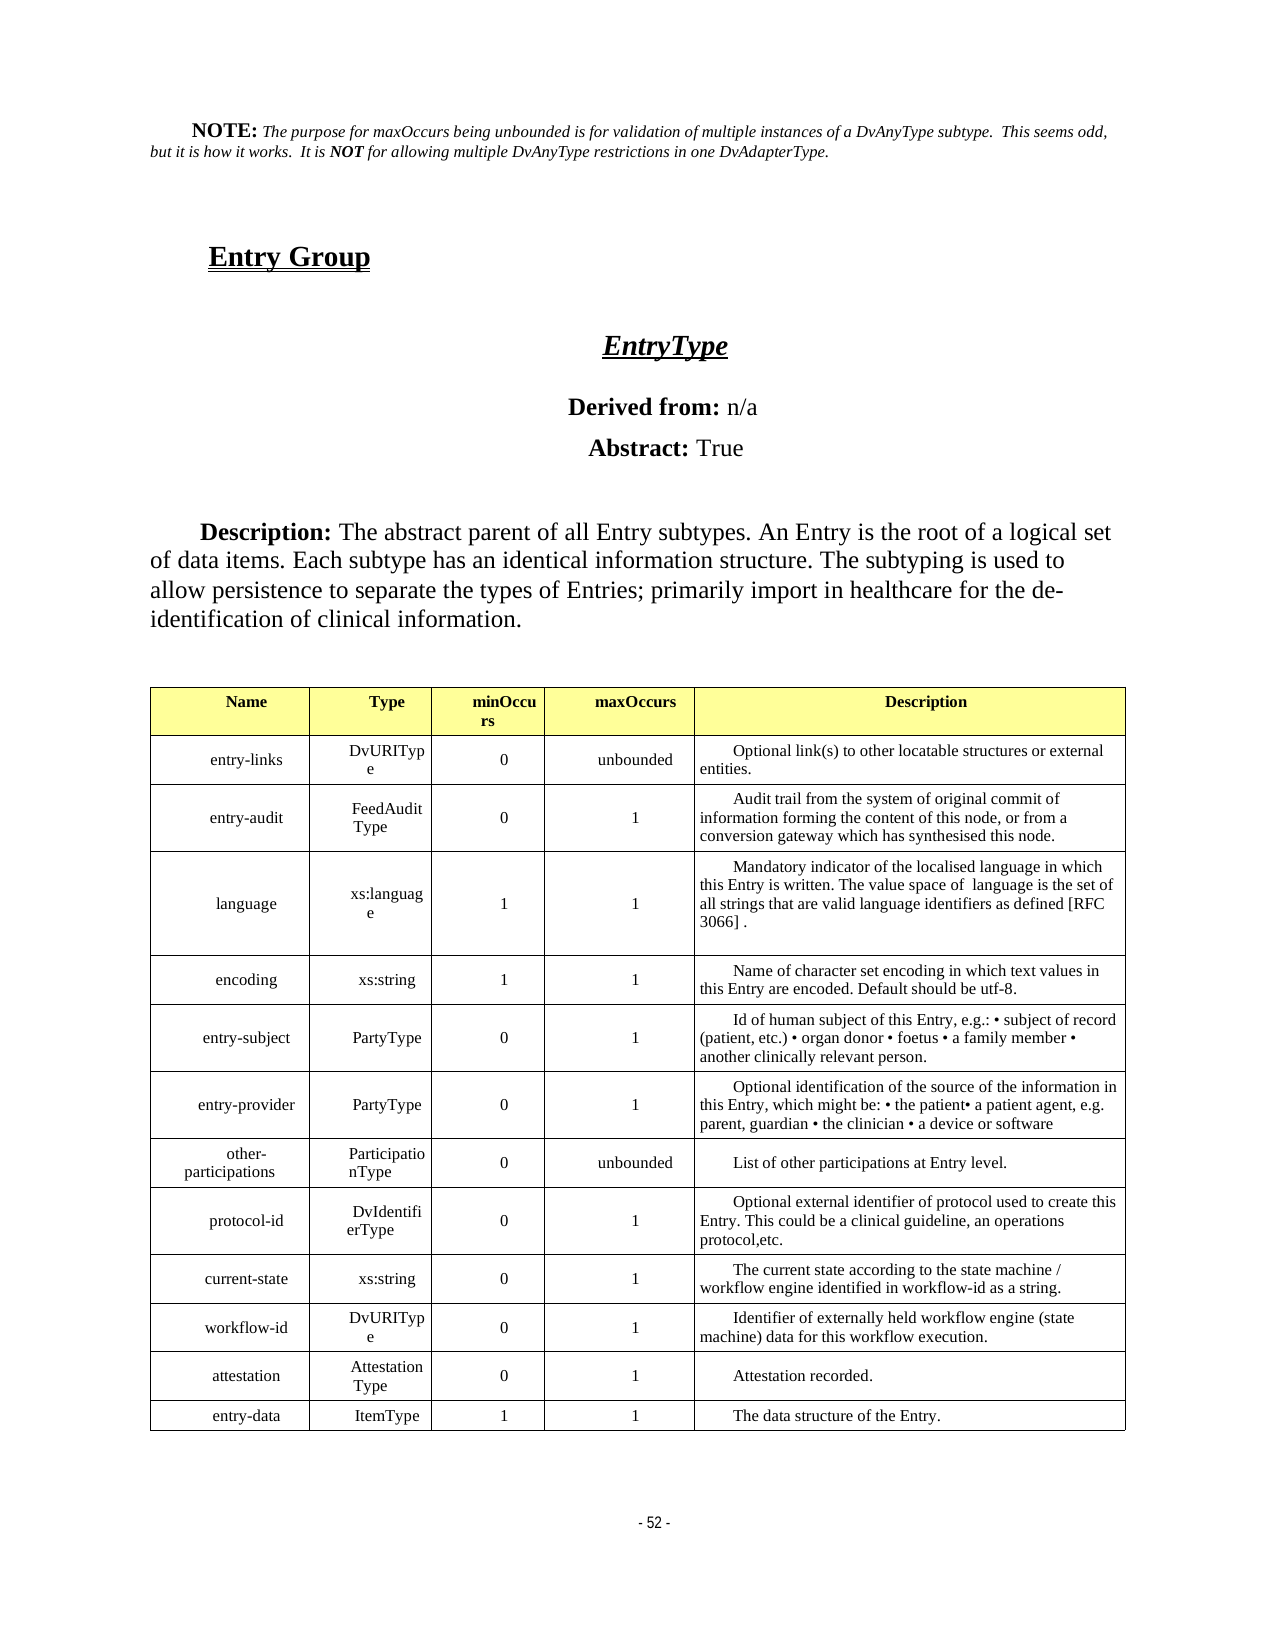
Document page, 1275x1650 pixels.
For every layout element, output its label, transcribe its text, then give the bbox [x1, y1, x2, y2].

table_cell 0 [432, 1139, 544, 1187]
text EntryType [150, 328, 1125, 362]
table_cell 0 [432, 1188, 544, 1254]
table_cell FeedAuditType [310, 785, 431, 851]
table_cell Optional identification of the source of the information in this Entry, which might be: • the patient• a patient agent, e.g. parent, guardian • the clinician • a device or software [695, 1072, 1125, 1138]
table_cell 1 [545, 1401, 694, 1430]
table_cell Optional external identifier of protocol used to create this Entry. This could be a clinical guideline, an operations protocol,etc. [695, 1188, 1125, 1254]
table_cell 1 [545, 852, 694, 955]
table_cell Optional link(s) to other locatable structures or external entities. [695, 736, 1125, 784]
table_cell List of other participations at Entry level. [695, 1139, 1125, 1187]
table_cell Id of human subject of this Entry, e.g.: • subject of record (patient, etc.) • organ donor • foetus • a family member • another clinically relevant person. [695, 1005, 1125, 1071]
table_cell 0 [432, 1304, 544, 1351]
table_cell ParticipationType [310, 1139, 431, 1187]
table_cell PartyType [310, 1072, 431, 1138]
table_header Description [695, 688, 1125, 735]
table_cell The current state according to the state machine / workflow engine identified in workflow-id as a string. [695, 1255, 1125, 1303]
table_cell protocol-id [151, 1188, 309, 1254]
table_cell entry-subject [151, 1005, 309, 1071]
table_cell current-state [151, 1255, 309, 1303]
table_cell language [151, 852, 309, 955]
table_cell 1 [545, 785, 694, 851]
table_cell 0 [432, 1072, 544, 1138]
table_cell Name of character set encoding in which text values in this Entry are encoded. Default should be utf-8. [695, 956, 1125, 1004]
table_cell 1 [545, 1072, 694, 1138]
table_cell DvURIType [310, 736, 431, 784]
subtitle Entry Group [150, 239, 1125, 273]
table_header Type [310, 688, 431, 735]
table_cell DvURIType [310, 1304, 431, 1351]
table_cell entry-audit [151, 785, 309, 851]
table_cell unbounded [545, 736, 694, 784]
table_cell 1 [545, 1255, 694, 1303]
table_cell entry-provider [151, 1072, 309, 1138]
table_cell The data structure of the Entry. [695, 1401, 1125, 1430]
table_cell Mandatory indicator of the localised language in which this Entry is written. The value space of language is the set of all strings that are valid language identifiers as defined [RFC 3066] . [695, 852, 1125, 955]
table_cell 0 [432, 1352, 544, 1400]
table_cell workflow-id [151, 1304, 309, 1351]
text Description: The abstract parent of all Entry subtypes. An Entry is the root of a logical set of data items. Each subtype has an identical information structure. The subtyping is used to allow persistence to separate the types of Entries; primarily import in healthcare for the de-identification of clinical information. [150, 516, 1125, 633]
table_cell Audit trail from the system of original commit of information forming the content of this node, or from a conversion gateway which has synthesised this node. [695, 785, 1125, 851]
table_cell 0 [432, 1255, 544, 1303]
table_cell PartyType [310, 1005, 431, 1071]
text Abstract: True [150, 433, 1125, 462]
text NOTE: The purpose for maxOccurs being unbounded is for validation of multiple instances of a DvAnyType subtype. This seems odd, but it is how it works. It is NOT for allowing multiple DvAnyType restrictions in one DvAdapterType. [150, 118, 1125, 161]
table_cell encoding [151, 956, 309, 1004]
table_cell xs:string [310, 1255, 431, 1303]
table_header Name [151, 688, 309, 735]
table_cell entry-data [151, 1401, 309, 1430]
table_cell unbounded [545, 1139, 694, 1187]
table_cell 1 [432, 1401, 544, 1430]
table_cell attestation [151, 1352, 309, 1400]
table_cell 1 [432, 956, 544, 1004]
table_cell 0 [432, 785, 544, 851]
table_cell DvIdentifierType [310, 1188, 431, 1254]
table_cell 1 [545, 1352, 694, 1400]
table_cell 1 [545, 956, 694, 1004]
table_header minOccurs [432, 688, 544, 735]
table_cell xs:string [310, 956, 431, 1004]
table_cell 1 [545, 1005, 694, 1071]
table_cell ItemType [310, 1401, 431, 1430]
table_cell 1 [432, 852, 544, 955]
table_cell 1 [545, 1304, 694, 1351]
text Derived from: n/a [150, 392, 1125, 421]
table_cell other-participations [151, 1139, 309, 1187]
table_cell entry-links [151, 736, 309, 784]
table_cell 0 [432, 736, 544, 784]
table_cell Identifier of externally held workflow engine (state machine) data for this workflow execution. [695, 1304, 1125, 1351]
table_cell AttestationType [310, 1352, 431, 1400]
table_header maxOccurs [545, 688, 694, 735]
table_cell 1 [545, 1188, 694, 1254]
table_cell Attestation recorded. [695, 1352, 1125, 1400]
table_cell xs:language [310, 852, 431, 955]
table_cell 0 [432, 1005, 544, 1071]
